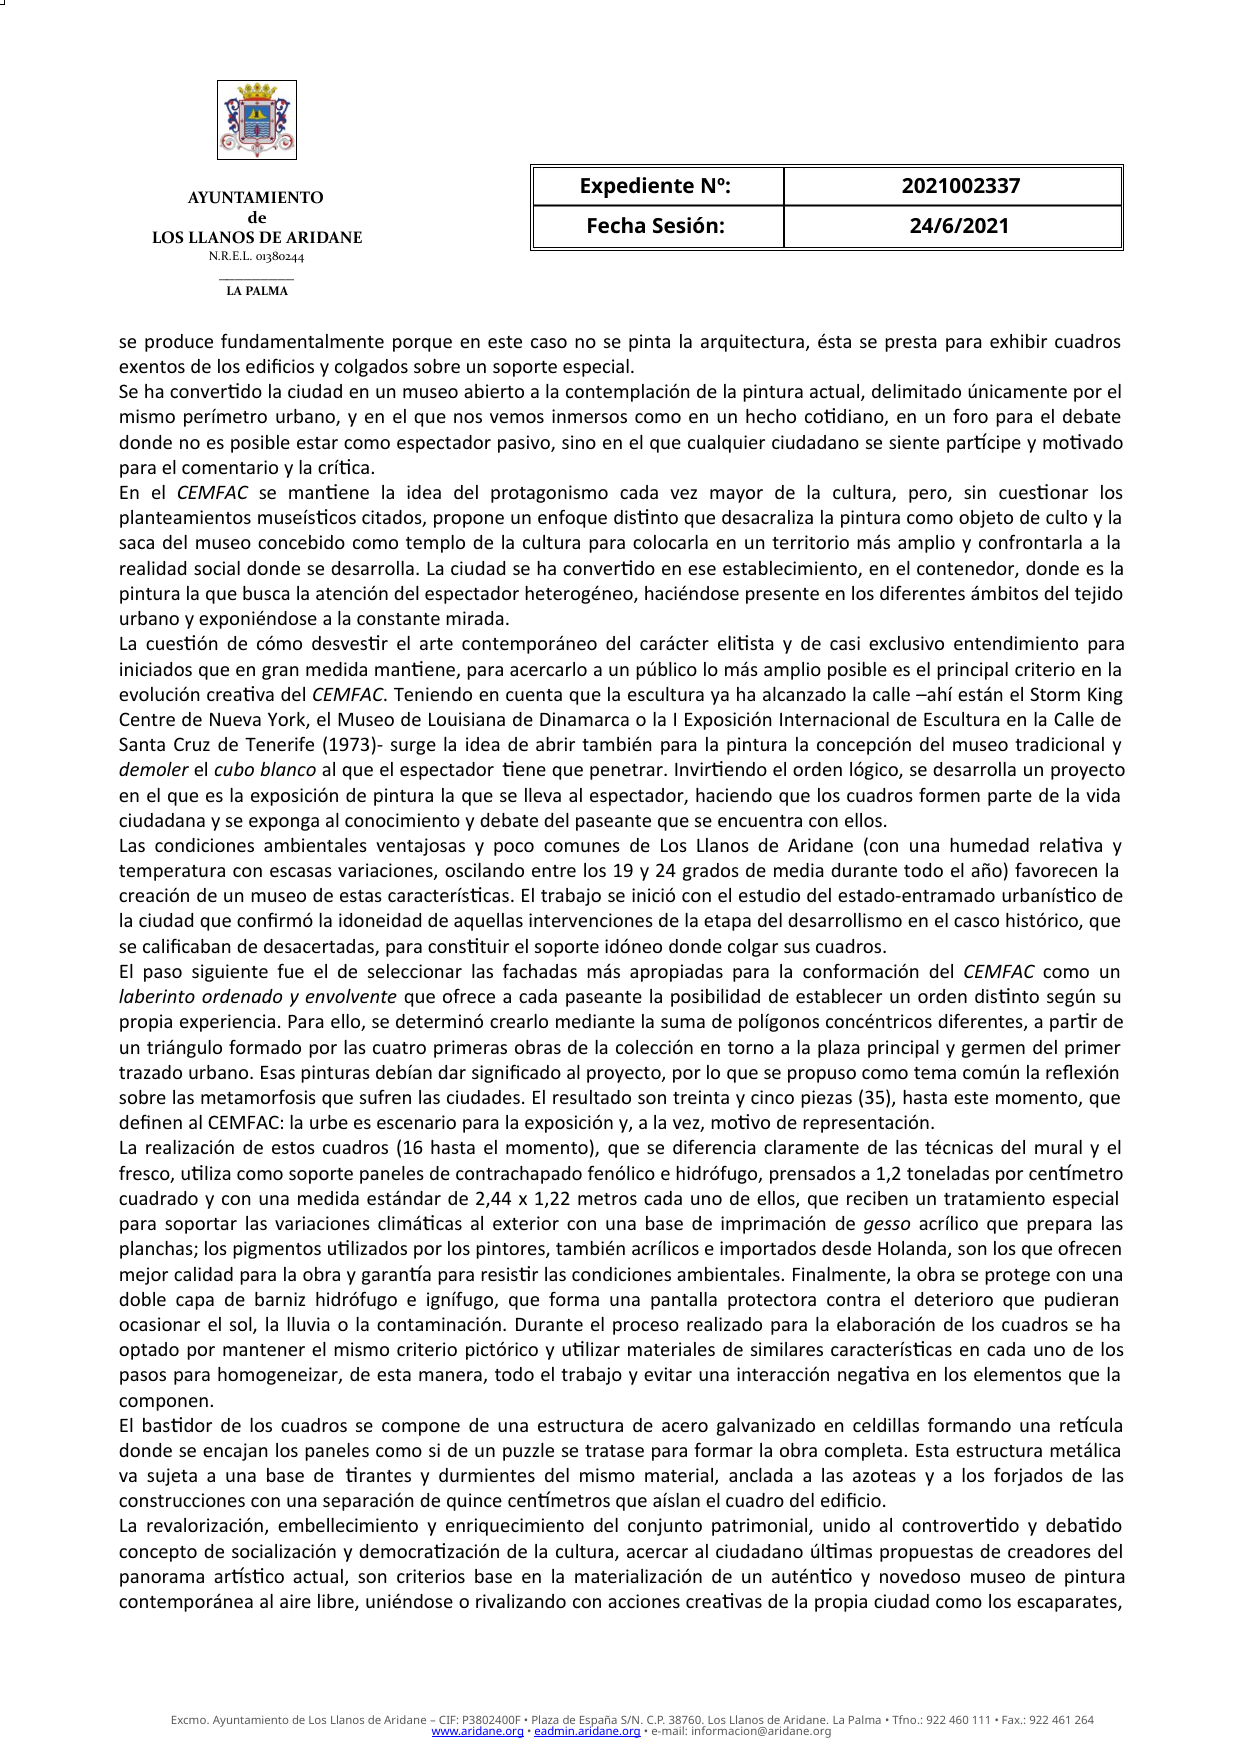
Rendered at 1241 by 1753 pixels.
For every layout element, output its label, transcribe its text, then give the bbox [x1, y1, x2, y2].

text _ [219, 266, 226, 279]
text evolución creaꢀva del CEMFAC. Teniendo en cuenta que la escultura ya ha alcanzado la calle –ahí están el Storm King [119, 684, 1146, 705]
text realidad social donde se desarrolla. La ciudad se ha converꢀdo en ese establecimiento, en el contenedor, donde es la [119, 558, 1146, 579]
text Las condiciones ambientales ventajosas y poco comunes de Los Llanos de Aridane (con una humedad relaꢀva y [119, 836, 1146, 856]
text se produce fundamentalmente porque en este caso no se pinta la arquitectura, ésta se presta para exhibir cuadros [119, 332, 1146, 352]
text cuadrado y con una medida estándar de 2,44 x 1,22 metros cada uno de ellos, que reciben un tratamiento especial [119, 1189, 1146, 1209]
text ________ [226, 266, 317, 282]
text propia experiencia. Para ello, se determinó crearlo mediante la suma de polígonos concéntricos diferentes, a parꢀr de [119, 1012, 1146, 1033]
text exentos de los ediﬁcios y colgados sobre un soporte especial. [119, 357, 1146, 378]
text temperatura con escasas variaciones, oscilando entre los 19 y 24 grados de media durante todo el año) favorecen la [119, 861, 1146, 882]
text para el comentario y la críꢀca. [119, 457, 1146, 478]
text creación de un museo de estas caracterísꢀcas. El trabajo se inició con el estudio del estado-entramado urbanísꢀco de [119, 886, 1146, 907]
text LOS LLANOS DE ARIDANE [152, 230, 387, 247]
text Excmo. Ayuntamiento de Los Llanos de Aridane – CIF: P3802400F • Plaza de España S/N. C.P. 38760. Los Llanos de Aridane. La Palma • Tfno.: 922 460 111 • Fax.: 922 461 264 [171, 1713, 1095, 1727]
text planchas; los pigmentos uꢀlizados por los pintores, también acrílicos e importados desde Holanda, son los que ofrecen [119, 1239, 1146, 1260]
text contemporánea al aire libre, uniéndose o rivalizando con acciones creaꢀvas de la propia ciudad como los escaparates, [119, 1592, 1146, 1613]
text se caliﬁcaban de desacertadas, para consꢀtuir el soporte idóneo donde colgar sus cuadros. [119, 937, 1146, 957]
text panorama arꢁsꢀco actual, son criterios base en la materialización de un auténꢀco y novedoso museo de pintura [119, 1567, 1146, 1588]
text en el que es la exposición de pintura la que se lleva al espectador, haciendo que los cuadros formen parte de la vida [119, 785, 1146, 806]
text iniciados que en gran medida manꢀene, para acercarlo a un público lo más amplio posible es el principal criterio en la [119, 659, 1146, 680]
text En el CEMFAC se manꢀene la idea del protagonismo cada vez mayor de la cultura, pero, sin cuesꢀonar los [119, 483, 1146, 504]
text la ciudad que conﬁrmó la idoneidad de aquellas intervenciones de la etapa del desarrollismo en el casco histórico, que [119, 911, 1146, 932]
text laberinto ordenado y envolvente que ofrece a cada paseante la posibilidad de establecer un orden disꢀnto según su [119, 987, 1146, 1008]
text La realización de estos cuadros (16 hasta el momento), que se diferencia claramente de las técnicas del mural y el [119, 1138, 1146, 1159]
text va sujeta a una base de ꢀrantes y durmientes del mismo material, anclada a las azoteas y a los forjados de las [119, 1466, 1146, 1487]
text fresco, uꢀliza como soporte paneles de contrachapado fenólico e hidrófugo, prensados a 1,2 toneladas por cenꢁmetro [119, 1163, 1146, 1184]
text Fecha Sesión: [586, 214, 761, 239]
text concepto de socialización y democraꢀzación de la cultura, acercar al ciudadano úlꢀmas propuestas de creadores del [119, 1542, 1146, 1562]
text deﬁnen al CEMFAC: la urbe es escenario para la exposición y, a la vez, moꢀvo de representación. [119, 1113, 1146, 1134]
picture [218, 81, 296, 159]
text de [247, 210, 387, 227]
text 24/6/2021 [909, 214, 1059, 239]
text para soportar las variaciones climáꢀcas al exterior con una base de imprimación de gesso acrílico que prepara las [119, 1214, 1146, 1234]
text _ [317, 266, 327, 282]
text componen. [119, 1390, 1146, 1411]
text trazado urbano. Esas pinturas debían dar signiﬁcado al proyecto, por lo que se propuso como tema común la reﬂexión [119, 1062, 1146, 1083]
text 2021002337 [902, 173, 1059, 198]
text LA PALMA [226, 286, 317, 298]
text demoler el cubo blanco al que el espectador ꢀene que penetrar. Invirꢀendo el orden lógico, se desarrolla un proyecto [119, 760, 1146, 781]
text El paso siguiente fue el de seleccionar las fachadas más apropiadas para la conformación del CEMFAC como un [119, 962, 1146, 983]
text ocasionar el sol, la lluvia o la contaminación. Durante el proceso realizado para la elaboración de los cuadros se ha [119, 1315, 1146, 1336]
text Santa Cruz de Tenerife (1973)- surge la idea de abrir también para la pintura la concepción del museo tradicional y [119, 735, 1146, 756]
text un triángulo formado por las cuatro primeras obras de la colección en torno a la plaza principal y germen del primer [119, 1037, 1146, 1058]
text N.R.E.L. 01380244 [208, 250, 327, 262]
text ciudadana y se exponga al conocimiento y debate del paseante que se encuentra con ellos. [119, 811, 1146, 831]
text Se ha converꢀdo la ciudad en un museo abierto a la contemplación de la pintura actual, delimitado únicamente por el [119, 382, 1146, 403]
text La revalorización, embellecimiento y enriquecimiento del conjunto patrimonial, unido al controverꢀdo y debaꢀdo [119, 1516, 1146, 1537]
text donde se encajan los paneles como si de un puzzle se tratase para formar la obra completa. Esta estructura metálica [119, 1441, 1146, 1461]
text doble capa de barniz hidrófugo e ignífugo, que forma una pantalla protectora contra el deterioro que pudieran [119, 1289, 1146, 1310]
text donde no es posible estar como espectador pasivo, sino en el que cualquier ciudadano se siente parꢁcipe y moꢀvado [119, 432, 1146, 453]
text construcciones con una separación de quince cenꢁmetros que aíslan el cuadro del ediﬁcio. [119, 1491, 1146, 1512]
text saca del museo concebido como templo de la cultura para colocarla en un territorio más amplio y confrontarla a la [119, 533, 1146, 554]
text optado por mantener el mismo criterio pictórico y uꢀlizar materiales de similares caracterísꢀcas en cada uno de los [119, 1340, 1146, 1361]
text Expediente Nº: [579, 173, 761, 198]
picture [531, 165, 1123, 250]
text El basꢀdor de los cuadros se compone de una estructura de acero galvanizado en celdillas formando una reꢁcula [119, 1416, 1146, 1436]
text AYUNTAMIENTO [188, 190, 387, 207]
text mejor calidad para la obra y garanꢁa para resisꢀr las condiciones ambientales. Finalmente, la obra se protege con una [119, 1264, 1146, 1285]
text Centre de Nueva York, el Museo de Louisiana de Dinamarca o la I Exposición Internacional de Escultura en la Calle de [119, 710, 1146, 731]
text planteamientos museísꢀcos citados, propone un enfoque disꢀnto que desacraliza la pintura como objeto de culto y la [119, 508, 1146, 529]
text www.aridane.org • eadmin.aridane.org • e-mail: informacion@aridane.org [431, 1724, 834, 1738]
text pintura la que busca la atención del espectador heterogéneo, haciéndose presente en los diferentes ámbitos del tejido [119, 584, 1146, 604]
text urbano y exponiéndose a la constante mirada. [119, 609, 1146, 629]
text sobre las metamorfosis que sufren las ciudades. El resultado son treinta y cinco piezas (35), hasta este momento, que [119, 1088, 1146, 1109]
text La cuesꢀón de cómo desvesꢀr el arte contemporáneo del carácter eliꢀsta y de casi exclusivo entendimiento para [119, 634, 1146, 655]
text pasos para homogeneizar, de esta manera, todo el trabajo y evitar una interacción negaꢀva en los elementos que la [119, 1365, 1146, 1386]
text mismo perímetro urbano, y en el que nos vemos inmersos como en un hecho coꢀdiano, en un foro para el debate [119, 407, 1146, 428]
